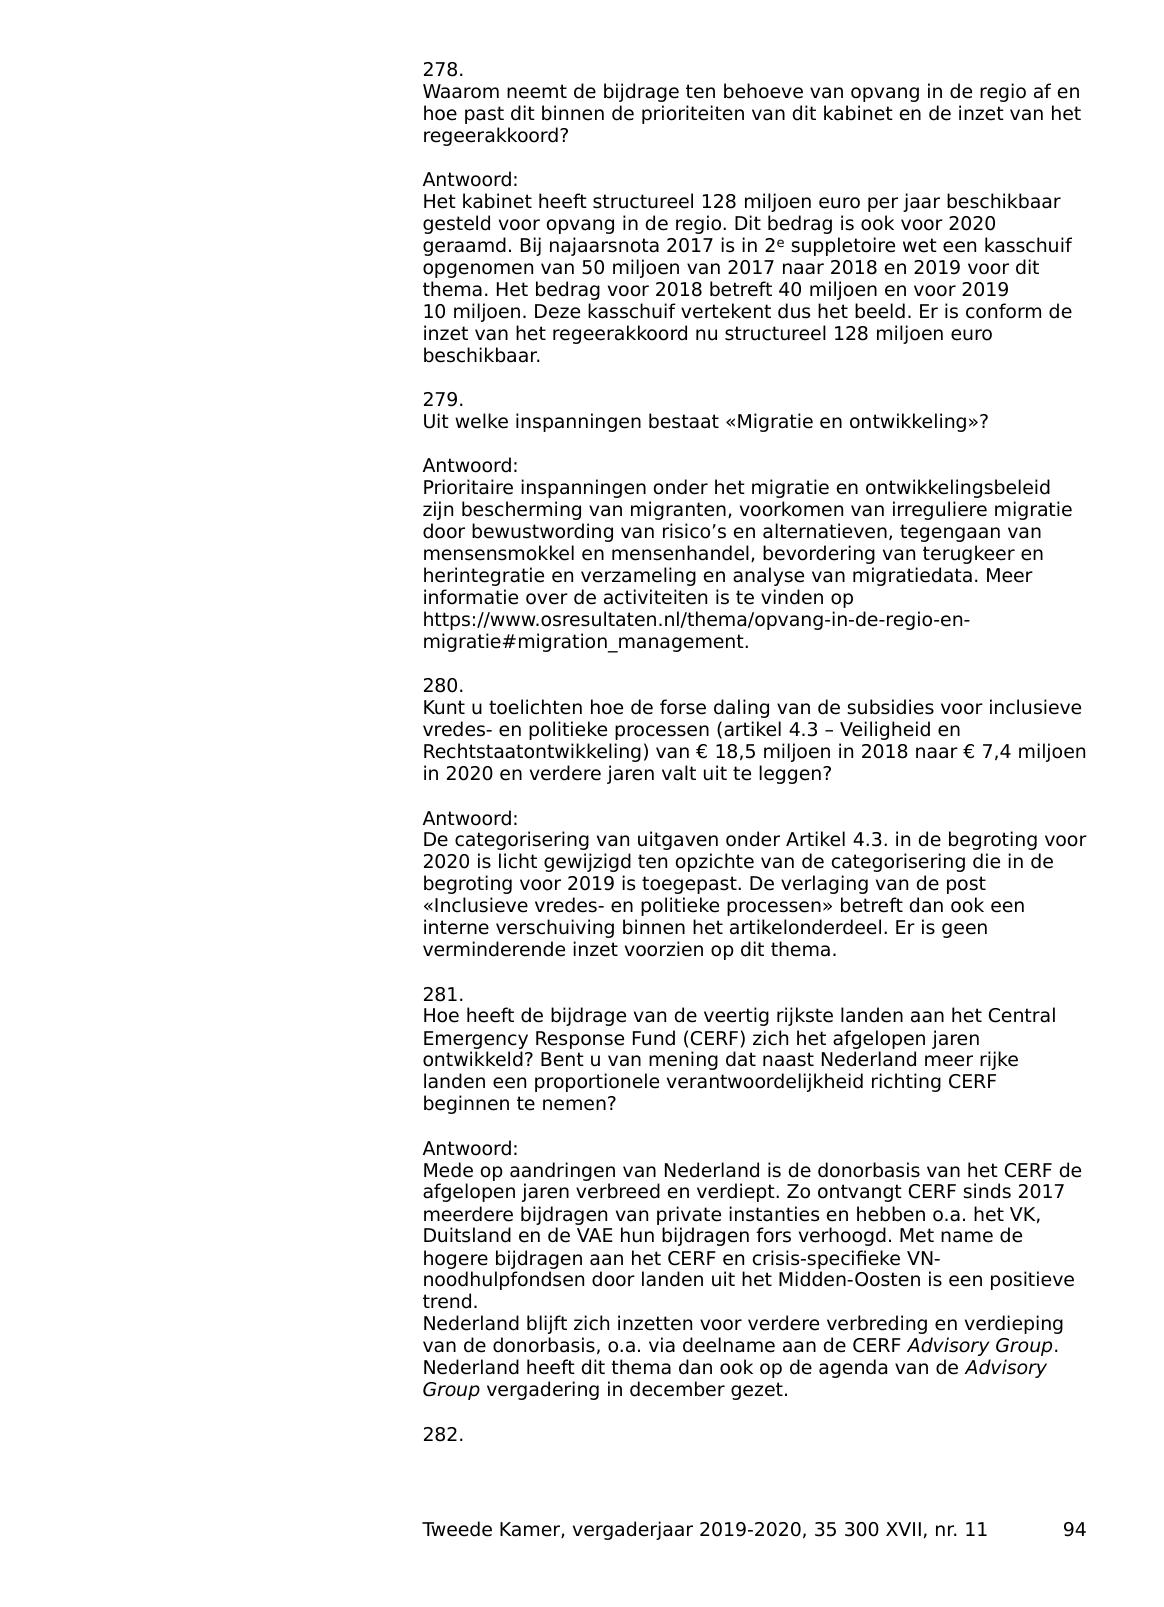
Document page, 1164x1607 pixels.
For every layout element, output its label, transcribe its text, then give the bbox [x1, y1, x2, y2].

text 281. [422, 983, 1087, 1005]
text 282. [422, 1423, 1087, 1445]
text 278. [422, 59, 1087, 81]
text Hoe heeft de bijdrage van de veertig rijkste landen aan het Central Emergency Response Fund (CERF) zich het afgelopen jaren ontwikkeld? Bent u van mening dat naast Nederland meer rijke landen een proportionele verantwoordelijkheid richting CERF beginnen te nemen? [422, 1005, 1087, 1115]
text Antwoord: [422, 1137, 1087, 1159]
text Antwoord: [422, 807, 1087, 829]
text Nederland blijft zich inzetten voor verdere verbreding en verdieping van de donorbasis, o.a. via deelname aan de CERF Advisory Group. Nederland heeft dit thema dan ook op de agenda van de Advisory Group vergadering in december gezet. [422, 1313, 1087, 1401]
text 280. [422, 675, 1087, 697]
text Waarom neemt de bijdrage ten behoeve van opvang in de regio af en hoe past dit binnen de prioriteiten van dit kabinet en de inzet van het regeerakkoord? [422, 81, 1087, 147]
text Mede op aandringen van Nederland is de donorbasis van het CERF de afgelopen jaren verbreed en verdiept. Zo ontvangt CERF sinds 2017 meerdere bijdragen van private instanties en hebben o.a. het VK, Duitsland en de VAE hun bijdragen fors verhoogd. Met name de hogere bijdragen aan het CERF en crisis-specifieke VN-noodhulpfondsen door landen uit het Midden-Oosten is een positieve trend. [422, 1159, 1087, 1313]
text Antwoord: [422, 455, 1087, 477]
text Antwoord: [422, 169, 1087, 191]
text Het kabinet heeft structureel 128 miljoen euro per jaar beschikbaar gesteld voor opvang in de regio. Dit bedrag is ook voor 2020 geraamd. Bij najaarsnota 2017 is in 2e suppletoire wet een kasschuif opgenomen van 50 miljoen van 2017 naar 2018 en 2019 voor dit thema. Het bedrag voor 2018 betreft 40 miljoen en voor 2019 10 miljoen. Deze kasschuif vertekent dus het beeld. Er is conform de inzet van het regeerakkoord nu structureel 128 miljoen euro beschikbaar. [422, 191, 1087, 367]
text Prioritaire inspanningen onder het migratie en ontwikkelingsbeleid zijn bescherming van migranten, voorkomen van irreguliere migratie door bewustwording van risico’s en alternatieven, tegengaan van mensensmokkel en mensenhandel, bevordering van terugkeer en herintegratie en verzameling en analyse van migratiedata. Meer informatie over de activiteiten is te vinden op https://www.osresultaten.nl/thema/opvang-in-de-regio-en-migratie#migration_management. [422, 477, 1087, 653]
text De categorisering van uitgaven onder Artikel 4.3. in de begroting voor 2020 is licht gewijzigd ten opzichte van de categorisering die in de begroting voor 2019 is toegepast. De verlaging van de post «Inclusieve vredes- en politieke processen» betreft dan ook een interne verschuiving binnen het artikelonderdeel. Er is geen verminderende inzet voorzien op dit thema. [422, 829, 1087, 961]
text Uit welke inspanningen bestaat «Migratie en ontwikkeling»? [422, 411, 1087, 433]
text 279. [422, 389, 1087, 411]
text Kunt u toelichten hoe de forse daling van de subsidies voor inclusieve vredes- en politieke processen (artikel 4.3 – Veiligheid en Rechtstaatontwikkeling) van € 18,5 miljoen in 2018 naar € 7,4 miljoen in 2020 en verdere jaren valt uit te leggen? [422, 697, 1087, 785]
